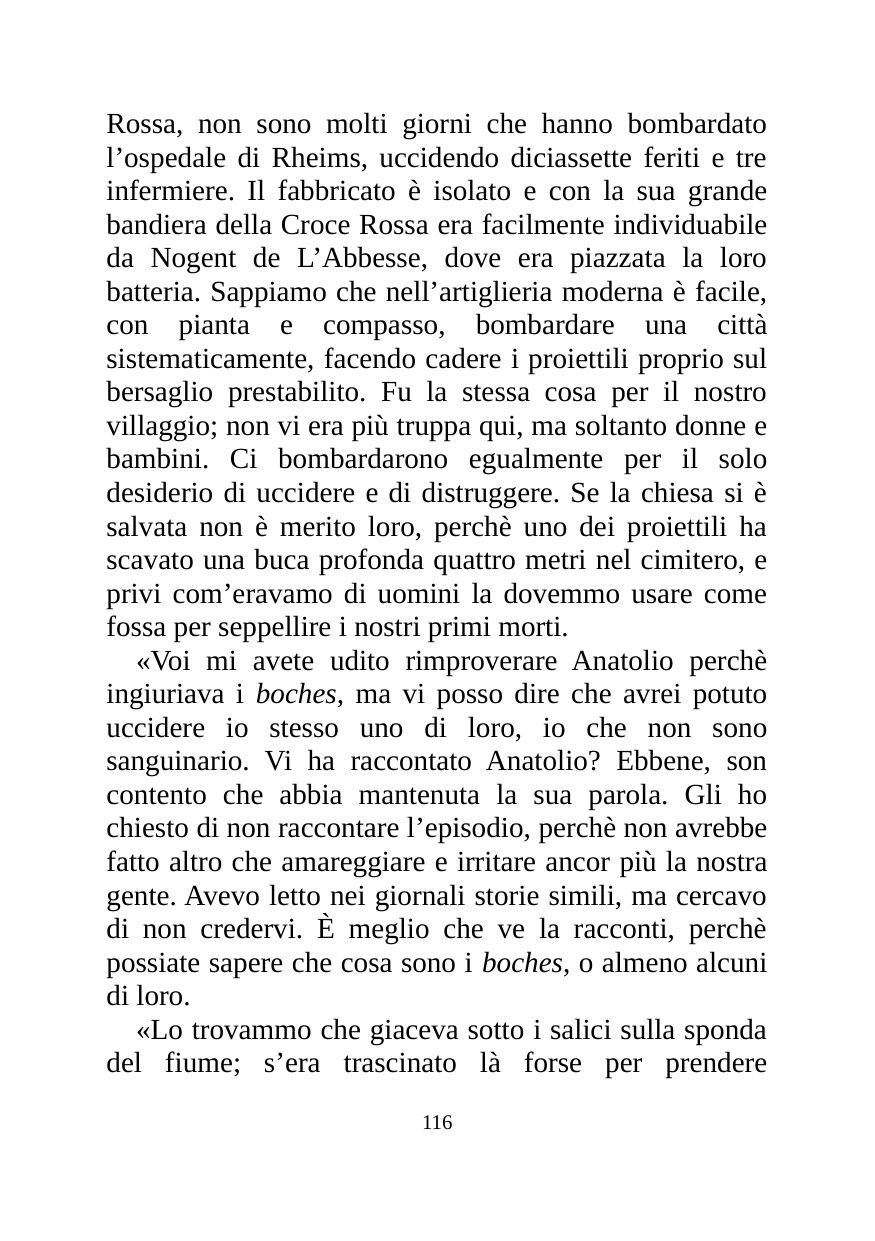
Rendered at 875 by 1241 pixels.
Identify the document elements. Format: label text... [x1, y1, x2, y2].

text «Voi mi avete udito rimproverare Anatolio perchè ingiuriava i boches, ma vi posso dire che avrei potuto uccidere io stesso uno di loro, io che non sono sanguinario. Vi ha raccontato Anatolio? Ebbene, son contento che abbia mantenuta la sua parola. Gli ho chiesto di non raccontare l’episodio, perchè non avrebbe fatto altro che amareggiare e irritare ancor più la nostra gente. Avevo letto nei giornali storie simili, ma cercavo di non credervi. È meglio che ve la racconti, perchè possiate sapere che cosa sono i boches, o almeno alcuni di loro. [106, 643, 768, 1012]
text «Lo trovammo che giaceva sotto i salici sulla sponda del fiume; s’era trascinato là forse per prendere [106, 1012, 768, 1079]
text Rossa, non sono molti giorni che hanno bombardato l’ospedale di Rheims, uccidendo diciassette feriti e tre infermiere. Il fabbricato è isolato e con la sua grande bandiera della Croce Rossa era facilmente individuabile da Nogent de L’Abbesse, dove era piazzata la loro batteria. Sappiamo che nell’artiglieria moderna è facile, con pianta e compasso, bombardare una città sistematicamente, facendo cadere i proiettili proprio sul bersaglio prestabilito. Fu la stessa cosa per il nostro villaggio; non vi era più truppa qui, ma soltanto donne e bambini. Ci bombardarono egualmente per il solo desiderio di uccidere e di distruggere. Se la chiesa si è salvata non è merito loro, perchè uno dei proiettili ha scavato una buca profonda quattro metri nel cimitero, e privi com’eravamo di uomini la dovemmo usare come fossa per seppellire i nostri primi morti. [106, 106, 768, 643]
